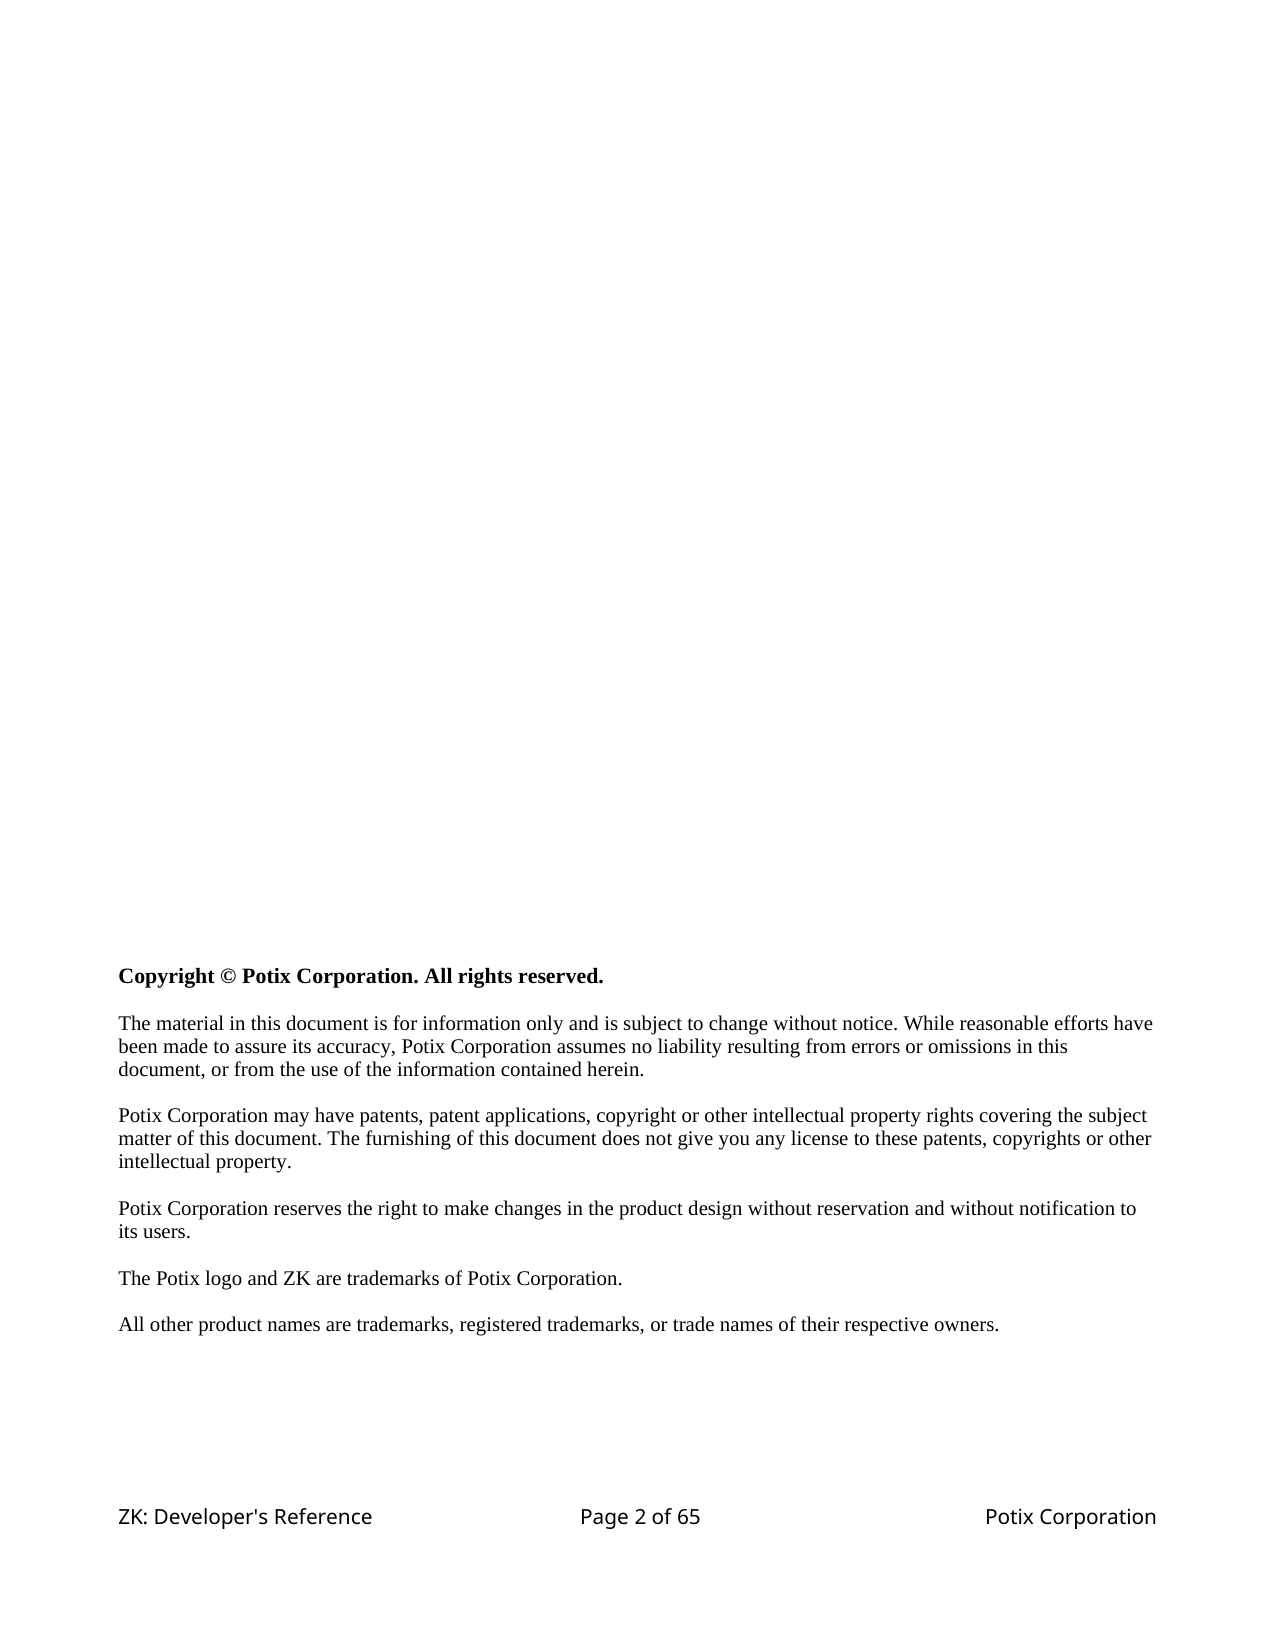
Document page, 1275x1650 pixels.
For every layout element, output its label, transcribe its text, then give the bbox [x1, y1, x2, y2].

text Potix Corporation may have patents, patent applications, copyright or other intellectual property rights covering the subject matter of this document. The furnishing of this document does not give you any license to these patents, copyrights or other intellectual property. [118, 1104, 1157, 1173]
text The material in this document is for information only and is subject to change without notice. While reasonable efforts have been made to assure its accuracy, Potix Corporation assumes no liability resulting from errors or omissions in this document, or from the use of the information contained herein. [118, 1011, 1157, 1081]
text All other product names are trademarks, registered trademarks, or trade names of their respective owners. [118, 1313, 1157, 1336]
text Copyright © Potix Corporation. All rights reserved. [118, 963, 1157, 988]
text Potix Corporation reserves the right to make changes in the product design without reservation and without notification to its users. [118, 1197, 1157, 1243]
text The Potix logo and ZK are trademarks of Potix Corporation. [118, 1267, 1157, 1289]
